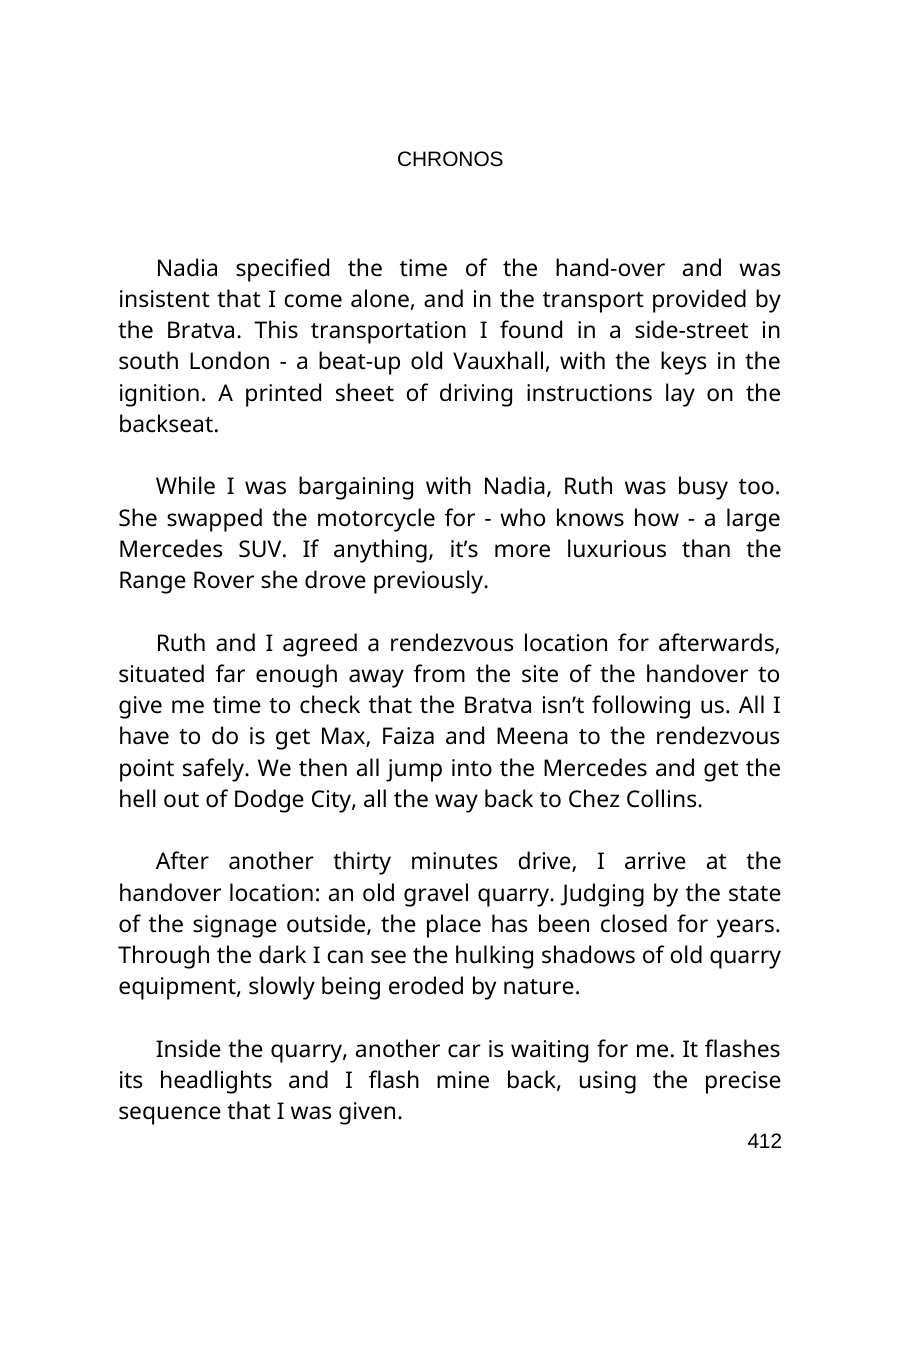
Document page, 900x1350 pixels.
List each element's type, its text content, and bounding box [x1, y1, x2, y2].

text Ruth and I agreed a rendezvous location for afterwards, situated far enough away from the site of the handover to give me time to check that the Bratva isn’t following us. All I have to do is get Max, Faiza and Meena to the rendezvous point safely. We then all jump into the Mercedes and get the hell out of Dodge City, all the way back to Chez Collins. [118, 626, 782, 814]
text Inside the quarry, another car is waiting for me. It flashes its headlights and I flash mine back, using the precise sequence that I was given. [118, 1033, 782, 1126]
text After another thirty minutes drive, I arrive at the handover location: an old gravel quarry. Judging by the state of the signage outside, the place has been closed for years. Through the dark I can see the hulking shadows of old quarry equipment, slowly being eroded by nature. [118, 845, 782, 1001]
text Nadia specified the time of the hand-over and was insistent that I come alone, and in the transport provided by the Bratva. This transportation I found in a side-street in south London - a beat-up old Vauxhall, with the keys in the ignition. A printed sheet of driving instructions lay on the backseat. [118, 251, 782, 439]
text While I was bargaining with Nadia, Ruth was busy too. She swapped the motorcycle for - who knows how - a large Mercedes SUV. If anything, it’s more luxurious than the Range Rover she drove previously. [118, 470, 782, 595]
